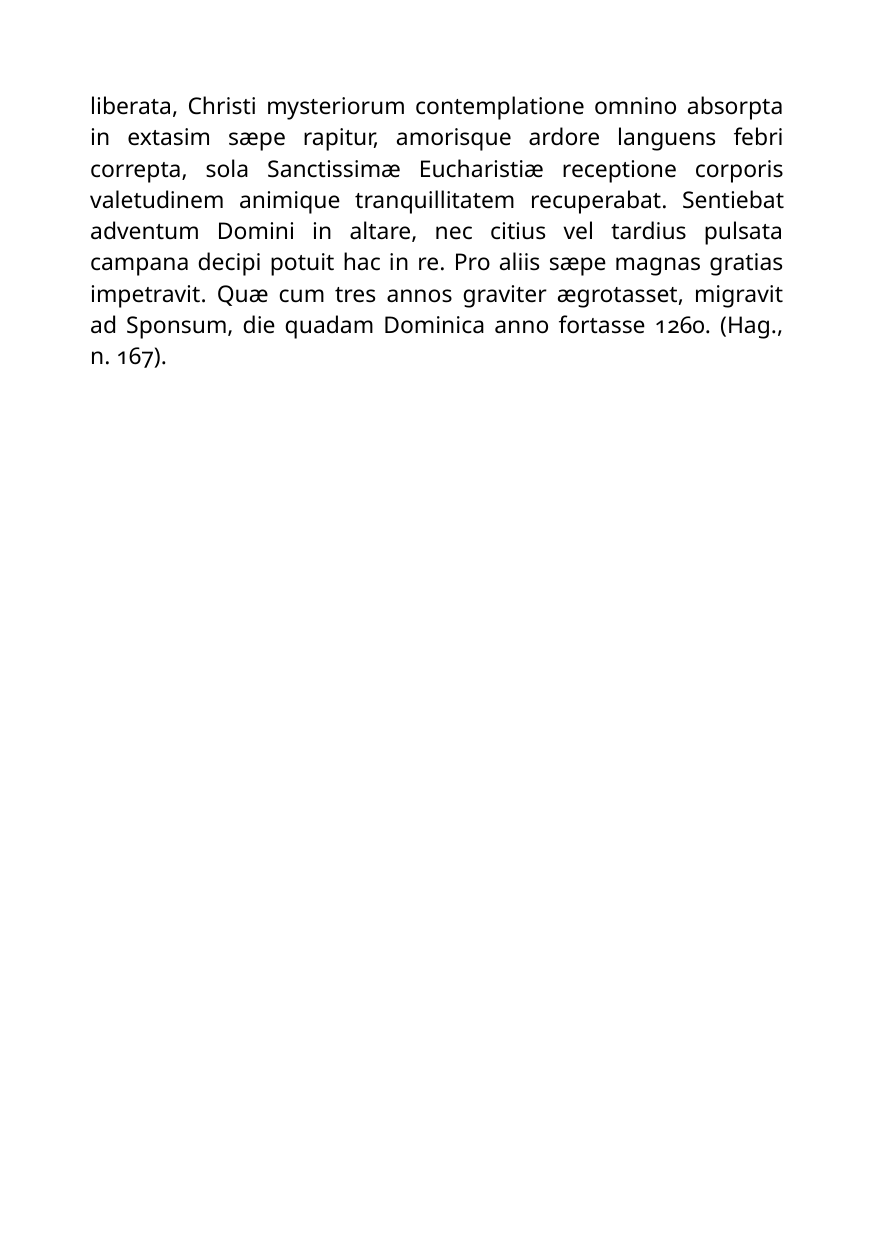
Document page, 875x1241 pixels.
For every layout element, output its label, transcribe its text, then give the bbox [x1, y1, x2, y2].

text liberata, Christi mysteriorum contemplatione omnino absorpta in extasim sæpe rapitur, amorisque ardore languens febri correpta, sola Sanctissimæ Eucharistiæ receptione corporis valetudinem animique tran­quillitatem recuperabat. Sentiebat adventum Domini in altare, nec citius vel tardius pulsata campana decipi potuit hac in re. Pro aliis sæpe magnas gratias impetravit. Quæ cum tres annos graviter ægrotasset, migravit ad Sponsum, die quadam Dominica anno fortasse 1260. (Hag., n. 167). [90, 90, 784, 371]
